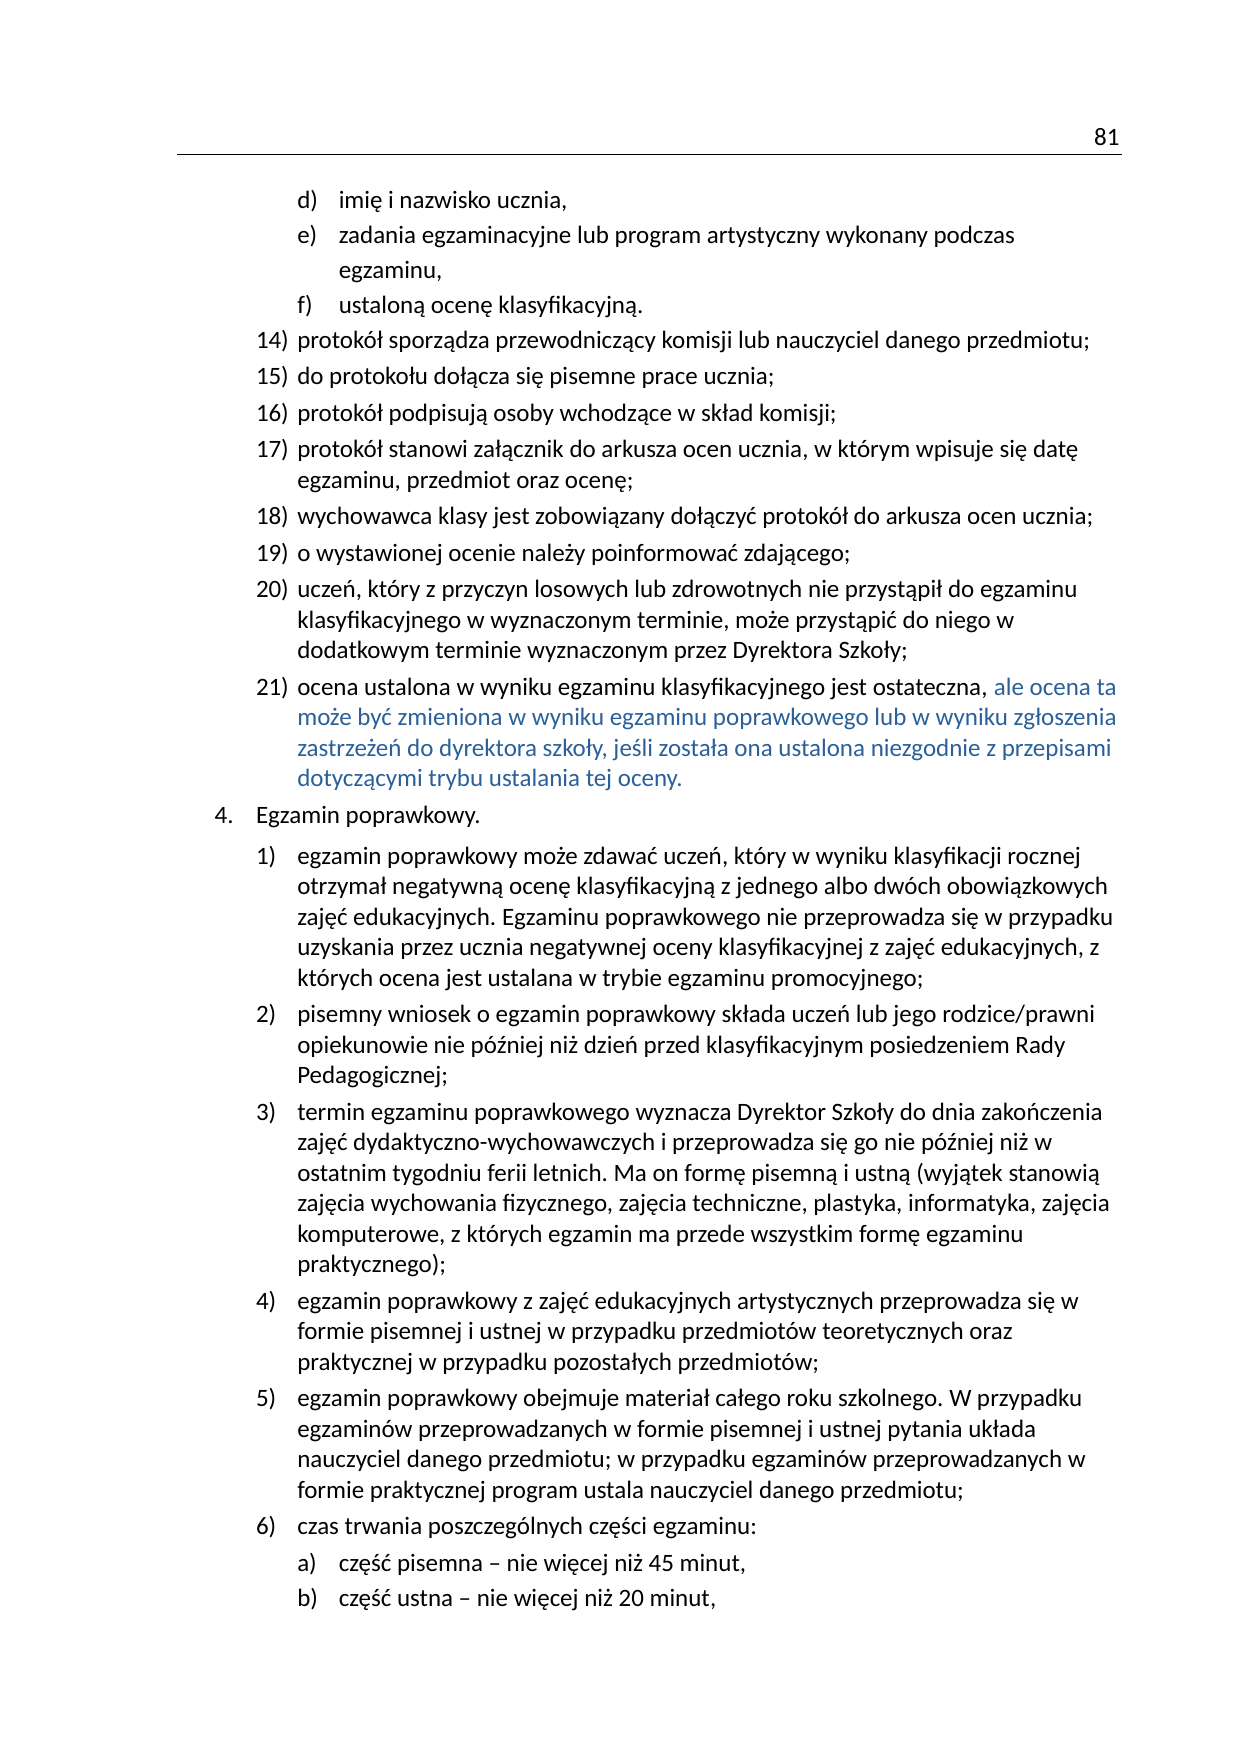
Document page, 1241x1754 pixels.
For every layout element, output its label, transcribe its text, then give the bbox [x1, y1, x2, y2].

list część pisemna – nie więcej niż 45 minut, [297, 1547, 1122, 1577]
list ustaloną ocenę klasyfikacyjną. [297, 289, 1122, 319]
list termin egzaminu poprawkowego wyznacza Dyrektor Szkoły do dnia zakończenia zajęć dydaktyczno-wychowawczych i przeprowadza się go nie później niż w ostatnim tygodniu ferii letnich. Ma on formę pisemną i ustną (wyjątek stanowią zajęcia wychowania fizycznego, zajęcia techniczne, plastyka, informatyka, zajęcia komputerowe, z których egzamin ma przede wszystkim formę egzaminu praktycznego); [256, 1096, 1122, 1279]
list protokół sporządza przewodniczący komisji lub nauczyciel danego przedmiotu; [256, 324, 1122, 354]
list wychowawca klasy jest zobowiązany dołączyć protokół do arkusza ocen ucznia; [256, 500, 1122, 531]
list uczeń, który z przyczyn losowych lub zdrowotnych nie przystąpił do egzaminu klasyfikacyjnego w wyznaczonym terminie, może przystąpić do niego w dodatkowym terminie wyznaczonym przez Dyrektora Szkoły; [256, 573, 1122, 665]
list czas trwania poszczególnych części egzaminu: [256, 1510, 1122, 1541]
list zadania egzaminacyjne lub program artystyczny wykonany podczas egzaminu, [297, 219, 1122, 284]
list protokół podpisują osoby wchodzące w skład komisji; [256, 397, 1122, 427]
list egzamin poprawkowy obejmuje materiał całego roku szkolnego. W przypadku egzaminów przeprowadzanych w formie pisemnej i ustnej pytania układa nauczyciel danego przedmiotu; w przypadku egzaminów przeprowadzanych w formie praktycznej program ustala nauczyciel danego przedmiotu; [256, 1382, 1122, 1504]
list o wystawionej ocenie należy poinformować zdającego; [256, 537, 1122, 567]
list egzamin poprawkowy może zdawać uczeń, który w wyniku klasyfikacji rocznej otrzymał negatywną ocenę klasyfikacyjną z jednego albo dwóch obowiązkowych zajęć edukacyjnych. Egzaminu poprawkowego nie przeprowadza się w przypadku uzyskania przez ucznia negatywnej oceny klasyfikacyjnej z zajęć edukacyjnych, z których ocena jest ustalana w trybie egzaminu promocyjnego; [256, 840, 1122, 992]
list ocena ustalona w wyniku egzaminu klasyfikacyjnego jest ostateczna, ale ocena ta może być zmieniona w wyniku egzaminu poprawkowego lub w wyniku zgłoszenia zastrzeżeń do dyrektora szkoły, jeśli została ona ustalona niezgodnie z przepisami dotyczącymi trybu ustalania tej oceny. [256, 671, 1122, 793]
list Egzamin poprawkowy. [214, 799, 1122, 829]
list do protokołu dołącza się pisemne prace ucznia; [256, 361, 1122, 391]
list protokół stanowi załącznik do arkusza ocen ucznia, w którym wpisuje się datę egzaminu, przedmiot oraz ocenę; [256, 433, 1122, 494]
list część ustna – nie więcej niż 20 minut, [297, 1582, 1122, 1612]
list imię i nazwisko ucznia, [297, 184, 1122, 214]
list egzamin poprawkowy z zajęć edukacyjnych artystycznych przeprowadza się w formie pisemnej i ustnej w przypadku przedmiotów teoretycznych oraz praktycznej w przypadku pozostałych przedmiotów; [256, 1285, 1122, 1376]
list pisemny wniosek o egzamin poprawkowy składa uczeń lub jego rodzice/prawni opiekunowie nie później niż dzień przed klasyfikacyjnym posiedzeniem Rady Pedagogicznej; [256, 998, 1122, 1090]
